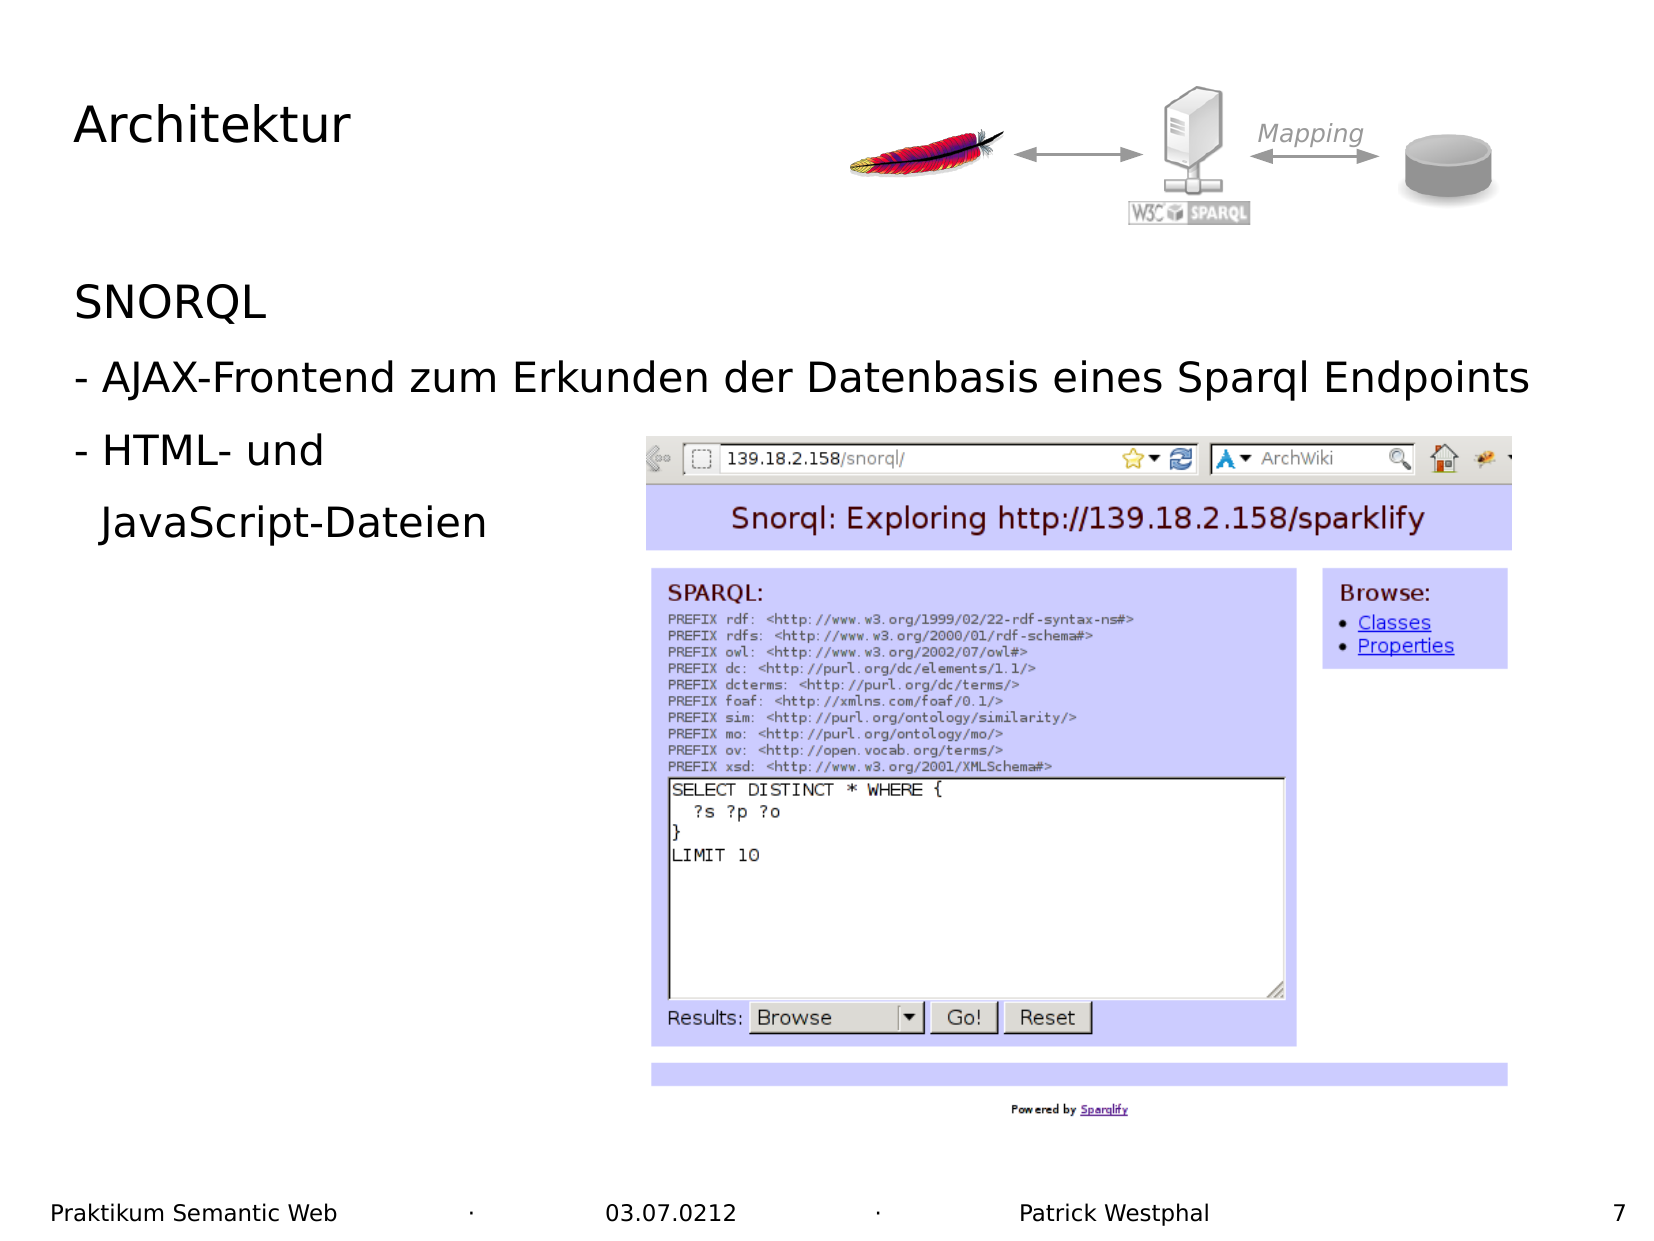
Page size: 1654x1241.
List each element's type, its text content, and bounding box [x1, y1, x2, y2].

text_box SNORQL - AJAX-Frontend zum Erkunden der Datenbasis eines Sparql Endpoints - HTML- und JavaScript-Dateien [59, 189, 1583, 556]
text_box Mapping [1226, 112, 1396, 157]
text_box Praktikum Semantic Web · 03.07.0212 · Patrick Westphal [35, 1192, 1300, 1235]
text_box Architektur [59, 59, 1583, 133]
text_box [1476, 1192, 1642, 1235]
picture [850, 129, 1004, 178]
picture [646, 436, 1512, 1123]
picture [1135, 82, 1250, 189]
picture [1398, 116, 1500, 217]
